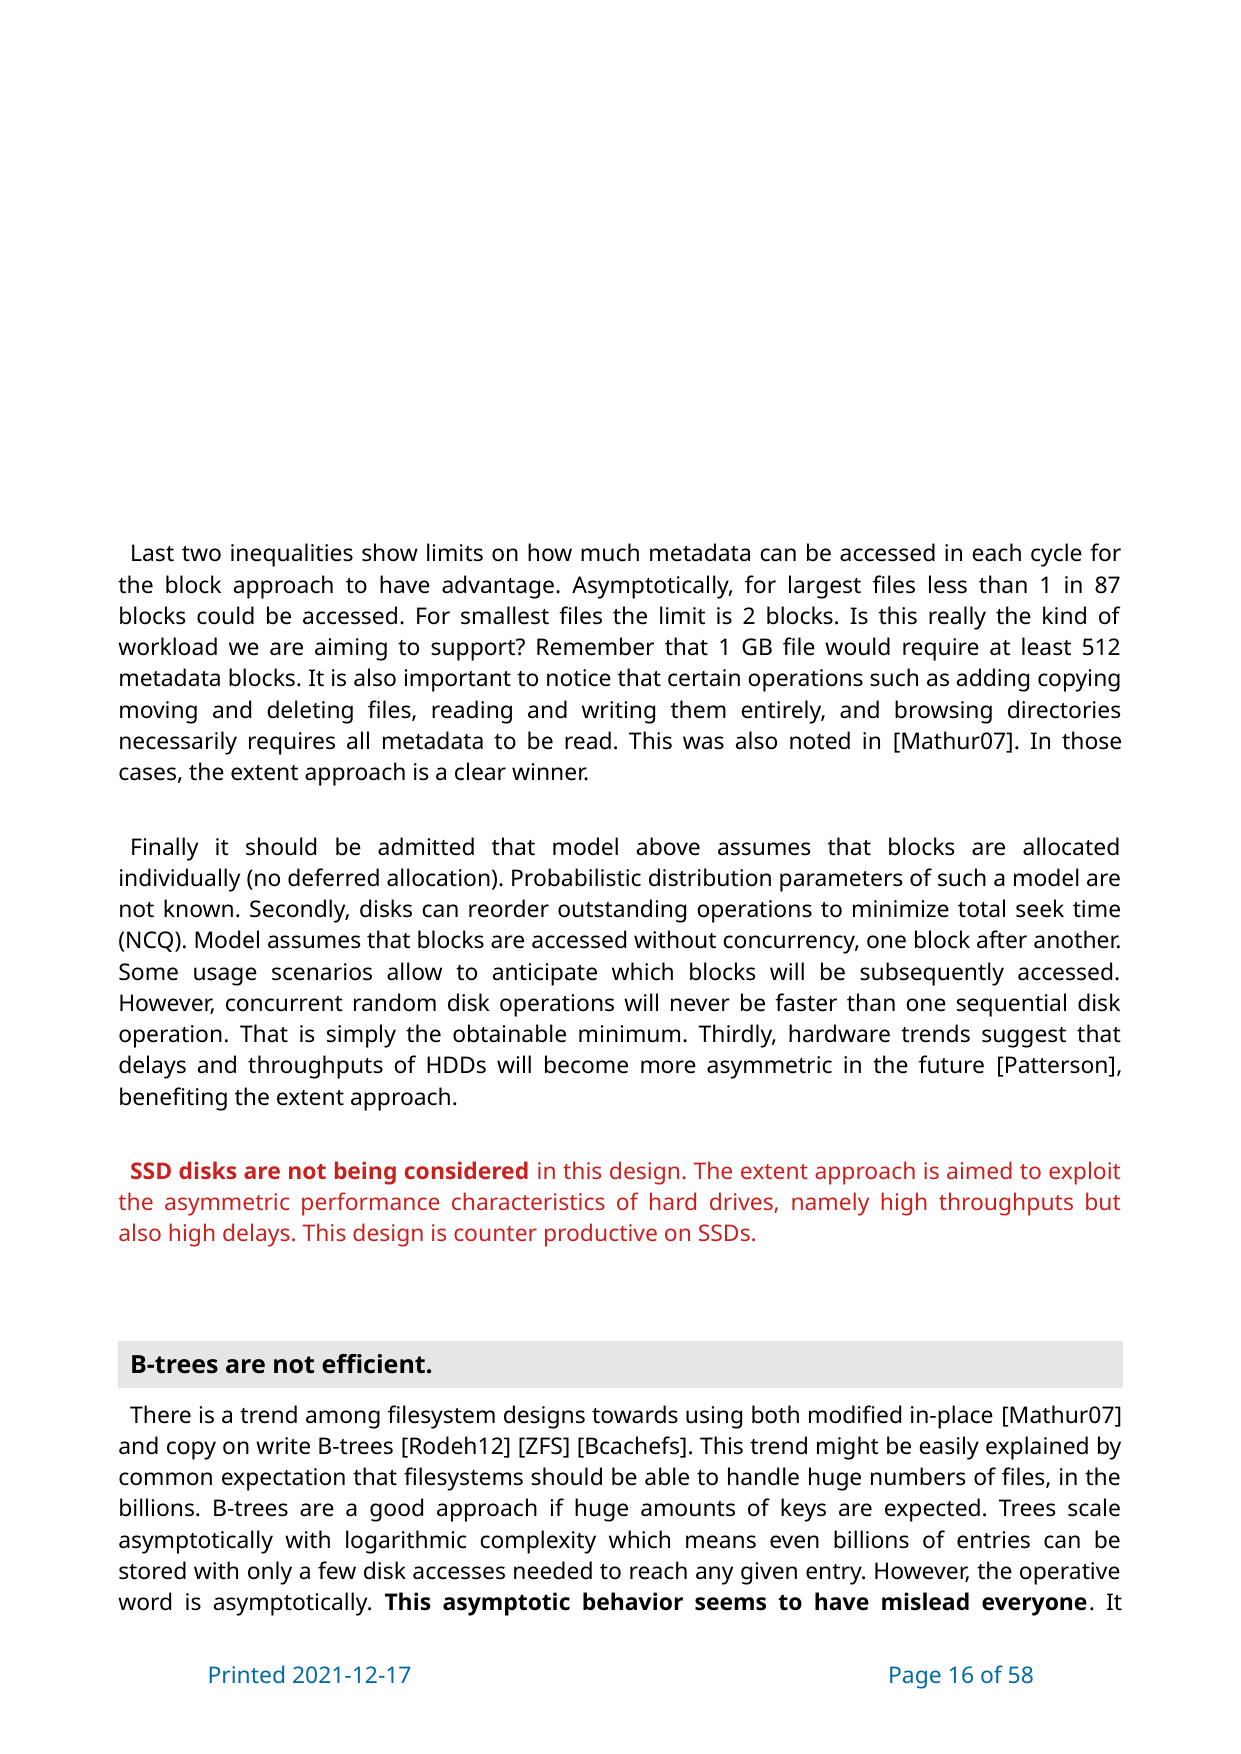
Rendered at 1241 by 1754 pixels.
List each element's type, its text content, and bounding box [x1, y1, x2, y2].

text Finally it should be admitted that model above assumes that blocks are allocated individually (no deferred allocation). Probabilistic distribution parameters of such a model are not known. Secondly, disks can reorder outstanding operations to minimize total seek time (NCQ). Model assumes that blocks are accessed without concurrency, one block after another. Some usage scenarios allow to anticipate which blocks will be subsequently accessed. However, concurrent random disk operations will never be faster than one sequential disk operation. That is simply the obtainable minimum. Thirdly, hardware trends suggest that delays and throughputs of HDDs will become more asymmetric in the future [Patterson], benefiting the extent approach. [118, 830, 1122, 1112]
text SSD disks are not being considered in this design. The extent approach is aimed to exploit the asymmetric performance characteristics of hard drives, namely high throughputs but also high delays. This design is counter productive on SSDs. [118, 1155, 1122, 1248]
text Last two inequalities show limits on how much metadata can be accessed in each cycle for the block approach to have advantage. Asymptotically, for largest files less than 1 in 87 blocks could be accessed. For smallest files the limit is 2 blocks. Is this really the kind of workload we are aiming to support? Remember that 1 GB file would require at least 512 metadata blocks. It is also important to notice that certain operations such as adding copying moving and deleting files, reading and writing them entirely, and browsing directories necessarily requires all metadata to be read. This was also noted in [Mathur07]. In those cases, the extent approach is a clear winner. [118, 537, 1122, 787]
subtitle B-trees are not efficient. [119, 1342, 1122, 1387]
text There is a trend among filesystem designs towards using both modified in-place [Mathur07] and copy on write B-trees [Rodeh12] [ZFS] [Bcachefs]. This trend might be easily explained by common expectation that filesystems should be able to handle huge numbers of files, in the billions. B-trees are a good approach if huge amounts of keys are expected. Trees scale asymptotically with logarithmic complexity which means even billions of entries can be stored with only a few disk accesses needed to reach any given entry. However, the operative word is asymptotically. This asymptotic behavior seems to have mislead everyone. It [118, 1398, 1122, 1617]
